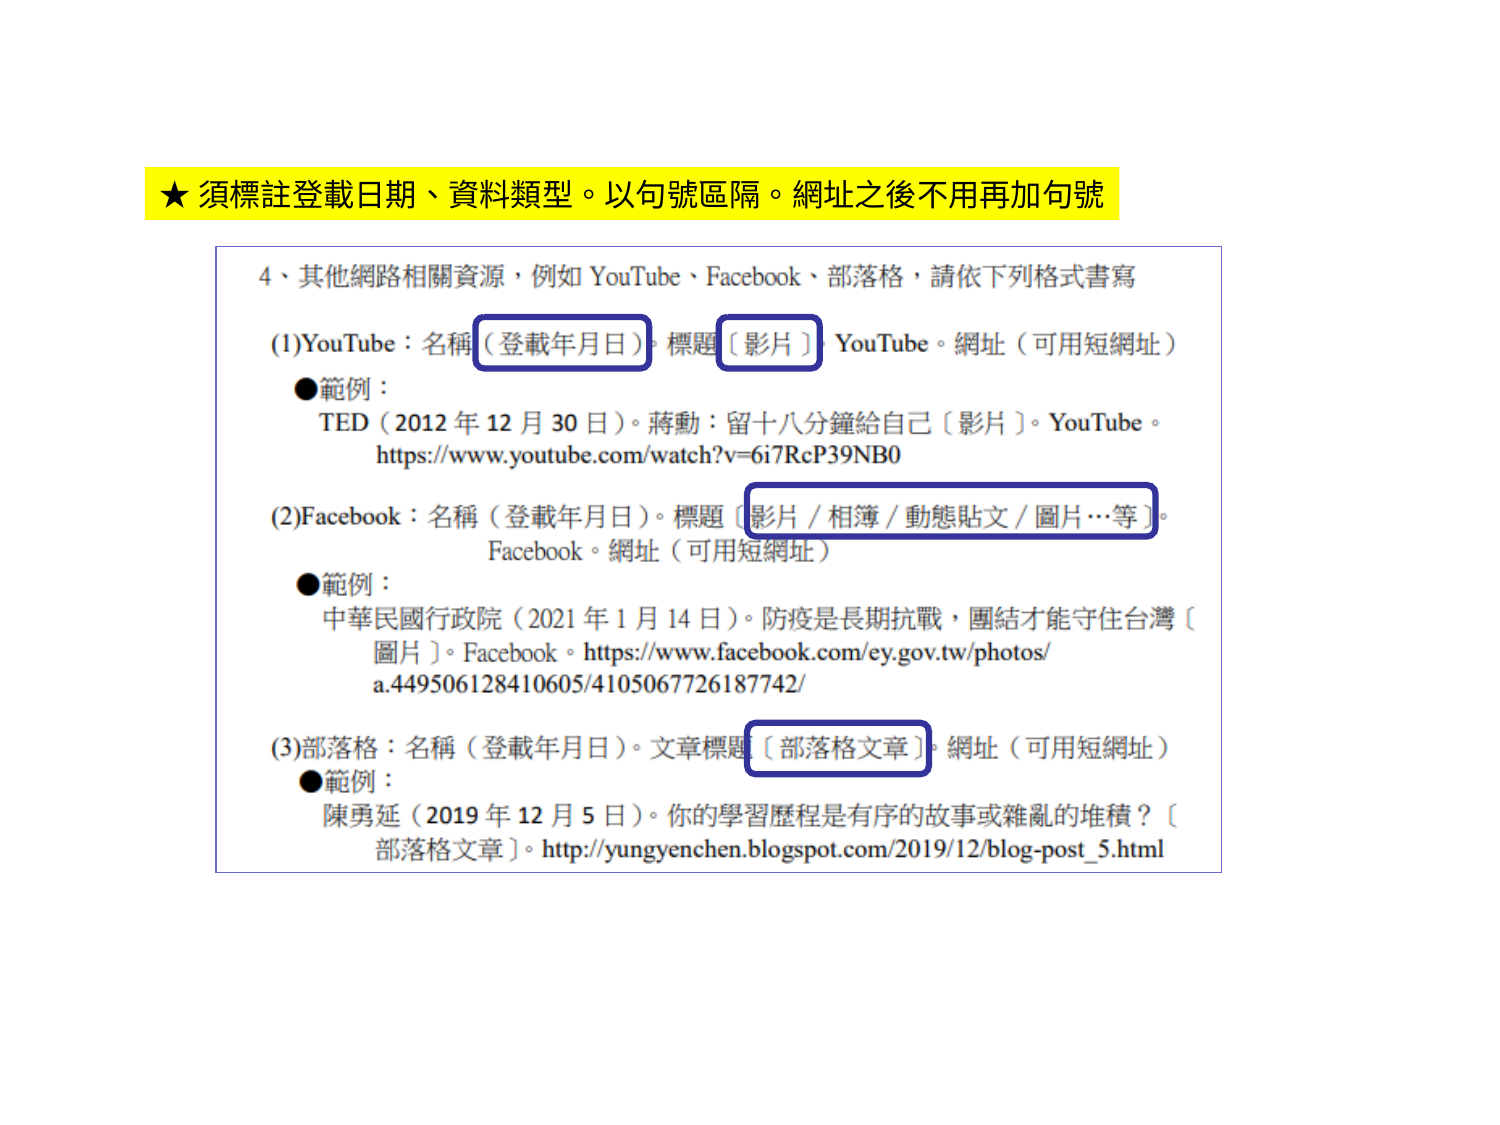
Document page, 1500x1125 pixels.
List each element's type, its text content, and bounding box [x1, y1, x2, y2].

text_box ★須標註登載日期、資料類型。以句號區隔。網址之後不用再加句號 [144, 167, 1120, 220]
picture [216, 247, 1221, 872]
